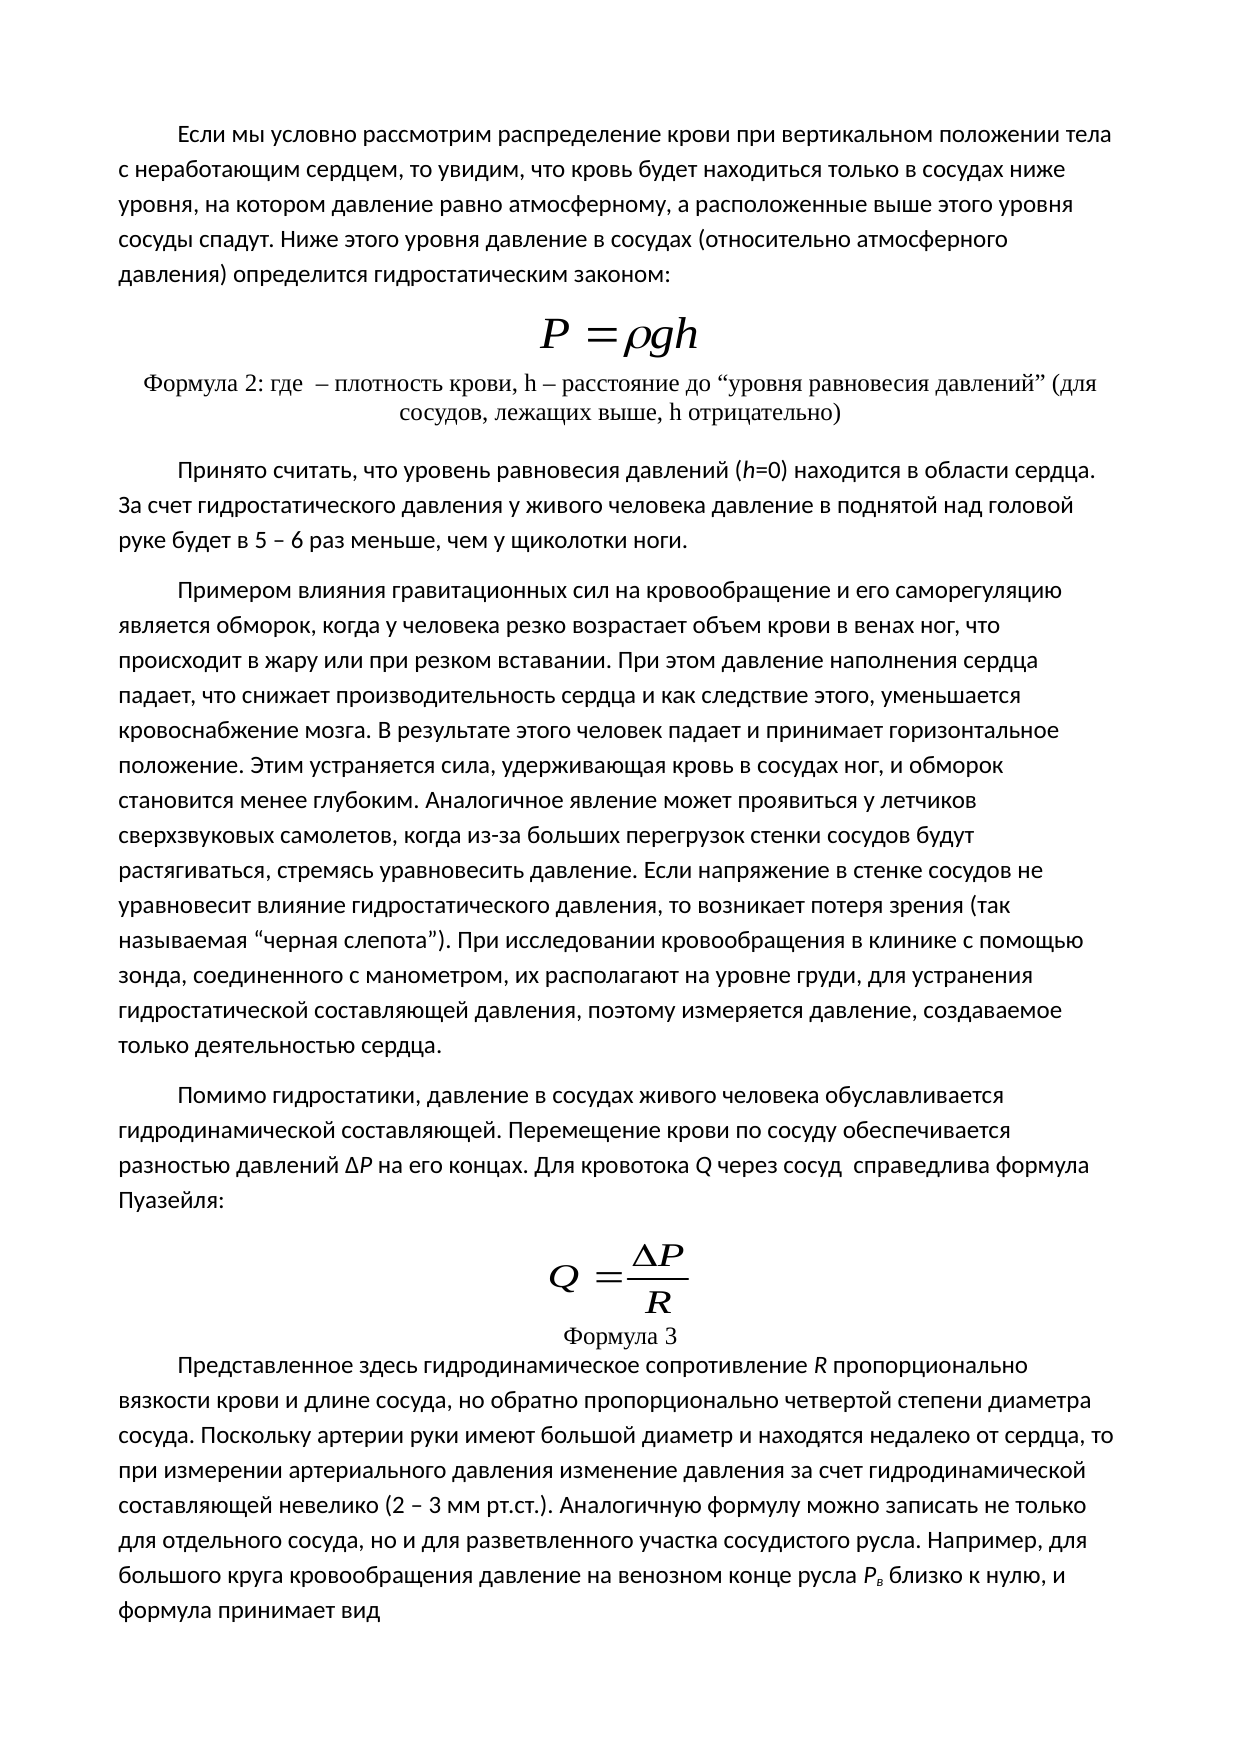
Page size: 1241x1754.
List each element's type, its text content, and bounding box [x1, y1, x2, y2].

text Если мы условно рассмотрим распределение крови при вертикальном положении тела с неработающим сердцем, то увидим, что кровь будет находиться только в сосудах ниже уровня, на котором давление равно атмосферному, а расположенные выше этого уровня сосуды спадут. Ниже этого уровня давление в сосудах (относительно атмосферного давления) определится гидростатическим законом: [118, 118, 1122, 289]
text Формула 3 [118, 1233, 1122, 1349]
text Формула 2: где – плотность крови, h – расстояние до “уровня равновесия давлений” (для сосудов, лежащих выше, h отрицательно) [118, 308, 1122, 426]
text Помимо гидростатики, давление в сосудах живого человека обуславливается гидродинамической составляющей. Перемещение крови по сосуду обеспечивается разностью давлений ΔP на его концах. Для кровотока Q через сосуд справедлива формула Пуазейля: [118, 1079, 1122, 1214]
text Представленное здесь гидродинамическое сопротивление R пропорционально вязкости крови и длине сосуда, но обратно пропорционально четвертой степени диаметра сосуда. Поскольку артерии руки имеют большой диаметр и находятся недалеко от сердца, то при измерении артериального давления изменение давления за счет гидродинамической составляющей невелико (2 – 3 мм рт.ст.). Аналогичную формулу можно записать не только для отдельного сосуда, но и для разветвленного участка сосудистого русла. Например, для большого круга кровообращения давление на венозном конце русла Pв близко к нулю, и формула принимает вид [118, 1349, 1122, 1625]
text Примером влияния гравитационных сил на кровообращение и его саморегуляцию является обморок, когда у человека резко возрастает объем крови в венах ног, что происходит в жару или при резком вставании. При этом давление наполнения сердца падает, что снижает производительность сердца и как следствие этого, уменьшается кровоснабжение мозга. В результате этого человек падает и принимает горизонтальное положение. Этим устраняется сила, удерживающая кровь в сосудах ног, и обморок становится менее глубоким. Аналогичное явление может проявиться у летчиков сверхзвуковых самолетов, когда из-за больших перегрузок стенки сосудов будут растягиваться, стремясь уравновесить давление. Если напряжение в стенке сосудов не уравновесит влияние гидростатического давления, то возникает потеря зрения (так называемая “черная слепота”). При исследовании кровообращения в клинике с помощью зонда, соединенного с манометром, их располагают на уровне груди, для устранения гидростатической составляющей давления, поэтому измеряется давление, создаваемое только деятельностью сердца. [118, 574, 1122, 1060]
text Принято считать, что уровень равновесия давлений (h=0) находится в области сердца. За счет гидростатического давления у живого человека давление в поднятой над головой руке будет в 5 – 6 раз меньше, чем у щиколотки ноги. [118, 455, 1122, 555]
